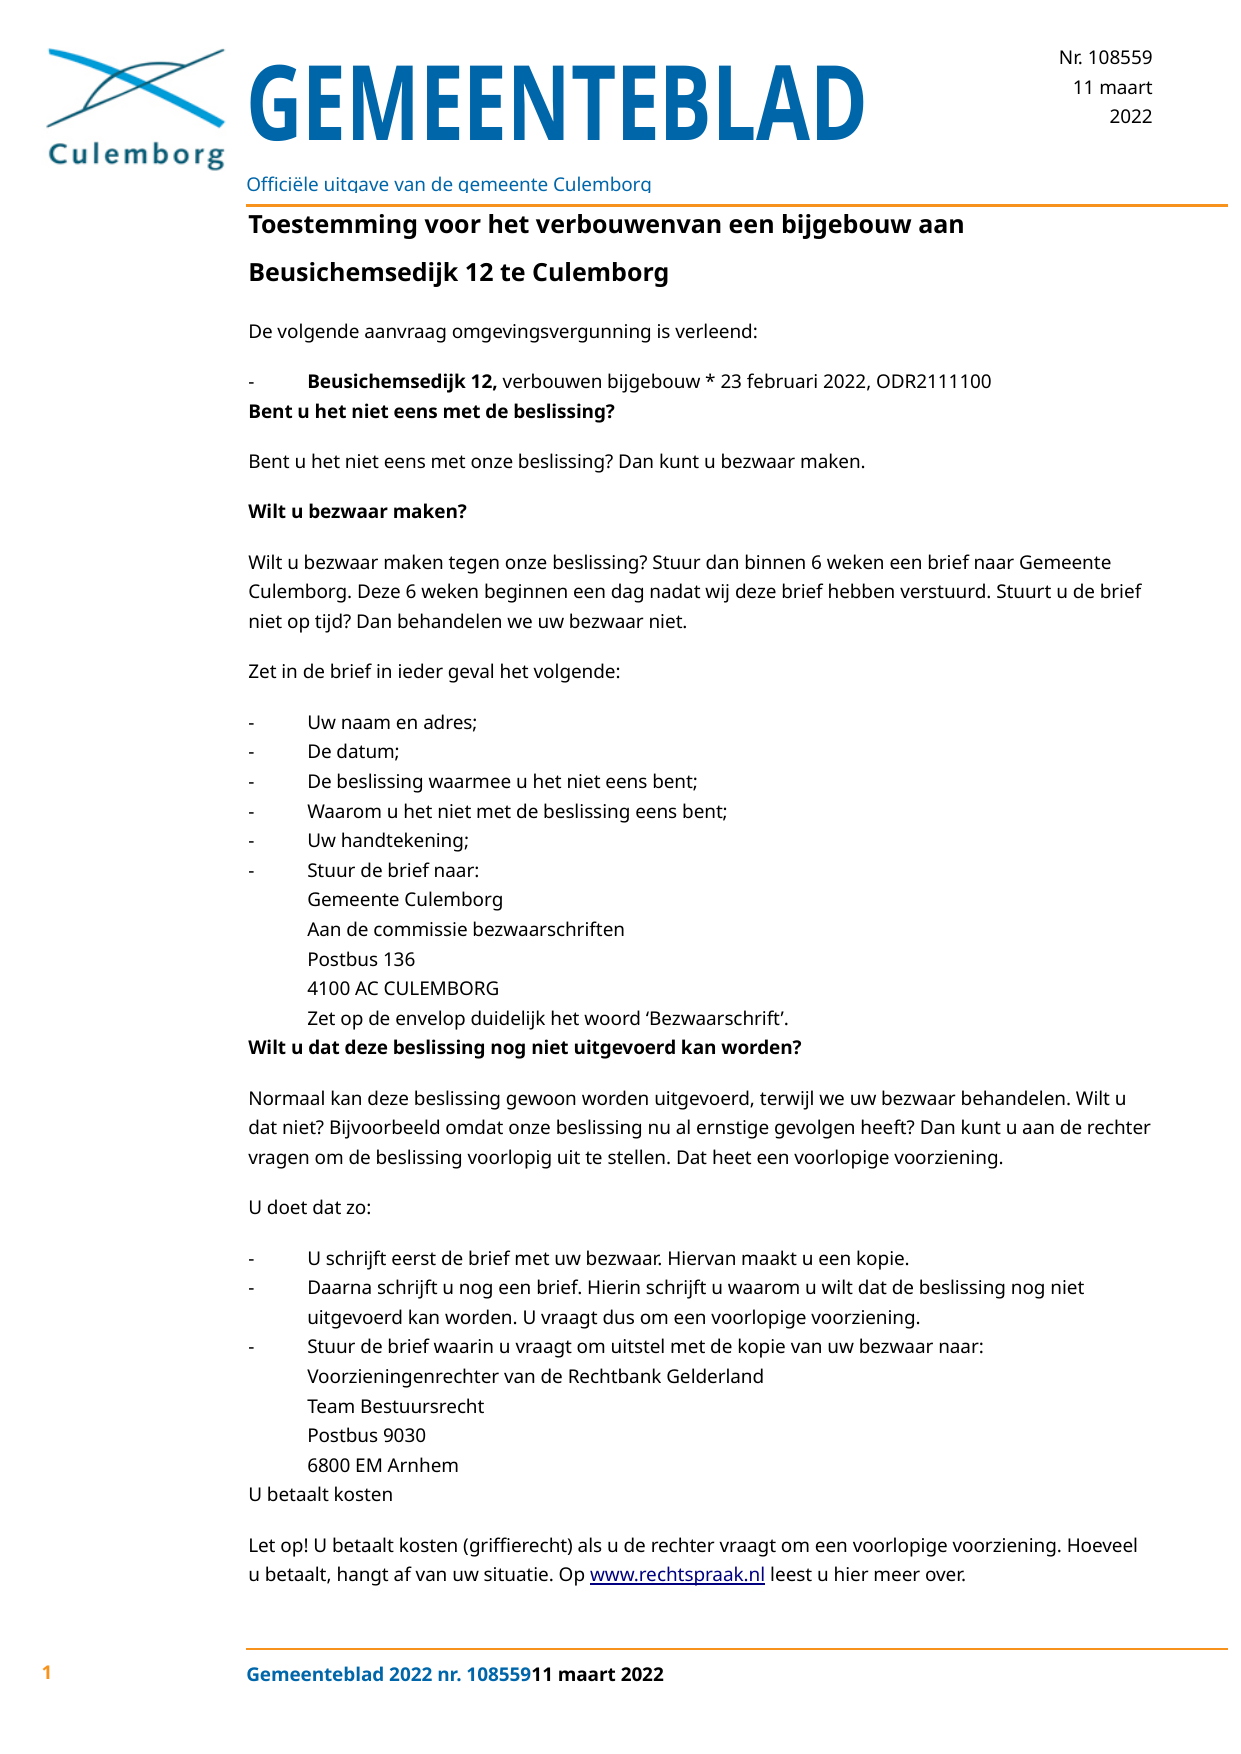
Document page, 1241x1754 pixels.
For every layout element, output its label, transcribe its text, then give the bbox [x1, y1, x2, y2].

list Stuur de brief naar: [248, 857, 1152, 883]
text Normaal kan deze beslissing gewoon worden uitgevoerd, terwijl we uw bezwaar behandelen. Wilt u dat niet? Bijvoorbeeld omdat onze beslissing nu al ernstige gevolgen heeft? Dan kunt u aan de rechter vragen om de beslissing voorlopig uit te stellen. Dat heet een voorlopige voorziening. [248, 1085, 1152, 1170]
list Beusichemsedijk 12, verbouwen bijgebouw * 23 februari 2022, ODR2111100 [248, 368, 1152, 394]
text Bent u het niet eens met de beslissing? [248, 398, 1152, 424]
list Gemeente Culemborg [248, 887, 1152, 912]
list De beslissing waarmee u het niet eens bent; [248, 768, 1152, 794]
list 6800 EM Arnhem [248, 1452, 1152, 1478]
list Voorzieningenrechter van de Rechtbank Gelderland [248, 1363, 1152, 1389]
list U schrijft eerst de brief met uw bezwaar. Hiervan maakt u een kopie. [248, 1245, 1152, 1271]
list Waarom u het niet met de beslissing eens bent; [248, 798, 1152, 824]
text Wilt u dat deze beslissing nog niet uitgevoerd kan worden? [248, 1034, 1152, 1060]
list Aan de commissie bezwaarschriften [248, 916, 1152, 942]
list Stuur de brief waarin u vraagt om uitstel met de kopie van uw bezwaar naar: [248, 1334, 1152, 1359]
text U betaalt kosten [248, 1482, 1152, 1507]
text De volgende aanvraag omgevingsvergunning is verleend: [248, 318, 1152, 344]
list De datum; [248, 739, 1152, 764]
text Wilt u bezwaar maken? [248, 499, 1152, 524]
list Team Bestuursrecht [248, 1393, 1152, 1419]
text Bent u het niet eens met onze beslissing? Dan kunt u bezwaar maken. [248, 448, 1152, 474]
list Postbus 9030 [248, 1422, 1152, 1448]
list Uw naam en adres; [248, 709, 1152, 735]
picture [41, 47, 231, 172]
list Zet op de envelop duidelijk het woord ‘Bezwaarschrift’. [248, 1005, 1152, 1031]
list Postbus 136 [248, 946, 1152, 972]
text Toestemming voor het verbouwenvan een bijgebouw aan Beusichemsedijk 12 te Culemborg [248, 207, 1152, 288]
list 4100 AC CULEMBORG [248, 975, 1152, 1001]
list Uw handtekening; [248, 827, 1152, 853]
text Wilt u bezwaar maken tegen onze beslissing? Stuur dan binnen 6 weken een brief naar Gemeente Culemborg. Deze 6 weken beginnen een dag nadat wij deze brief hebben verstuurd. Stuurt u de brief niet op tijd? Dan behandelen we uw bezwaar niet. [248, 549, 1152, 634]
text U doet dat zo: [248, 1194, 1152, 1220]
text Zet in de brief in ieder geval het volgende: [248, 659, 1152, 684]
text Let op! U betaalt kosten (griffierecht) als u de rechter vraagt om een voorlopige voorziening. Hoeveel u betaalt, hangt af van uw situatie. Op www.rechtspraak.nl leest u hier meer over. [248, 1532, 1152, 1587]
list Daarna schrijft u nog een brief. Hierin schrijft u waarom u wilt dat de beslissing nog niet uitgevoerd kan worden. U vraagt dus om een voorlopige voorziening. [248, 1274, 1152, 1330]
